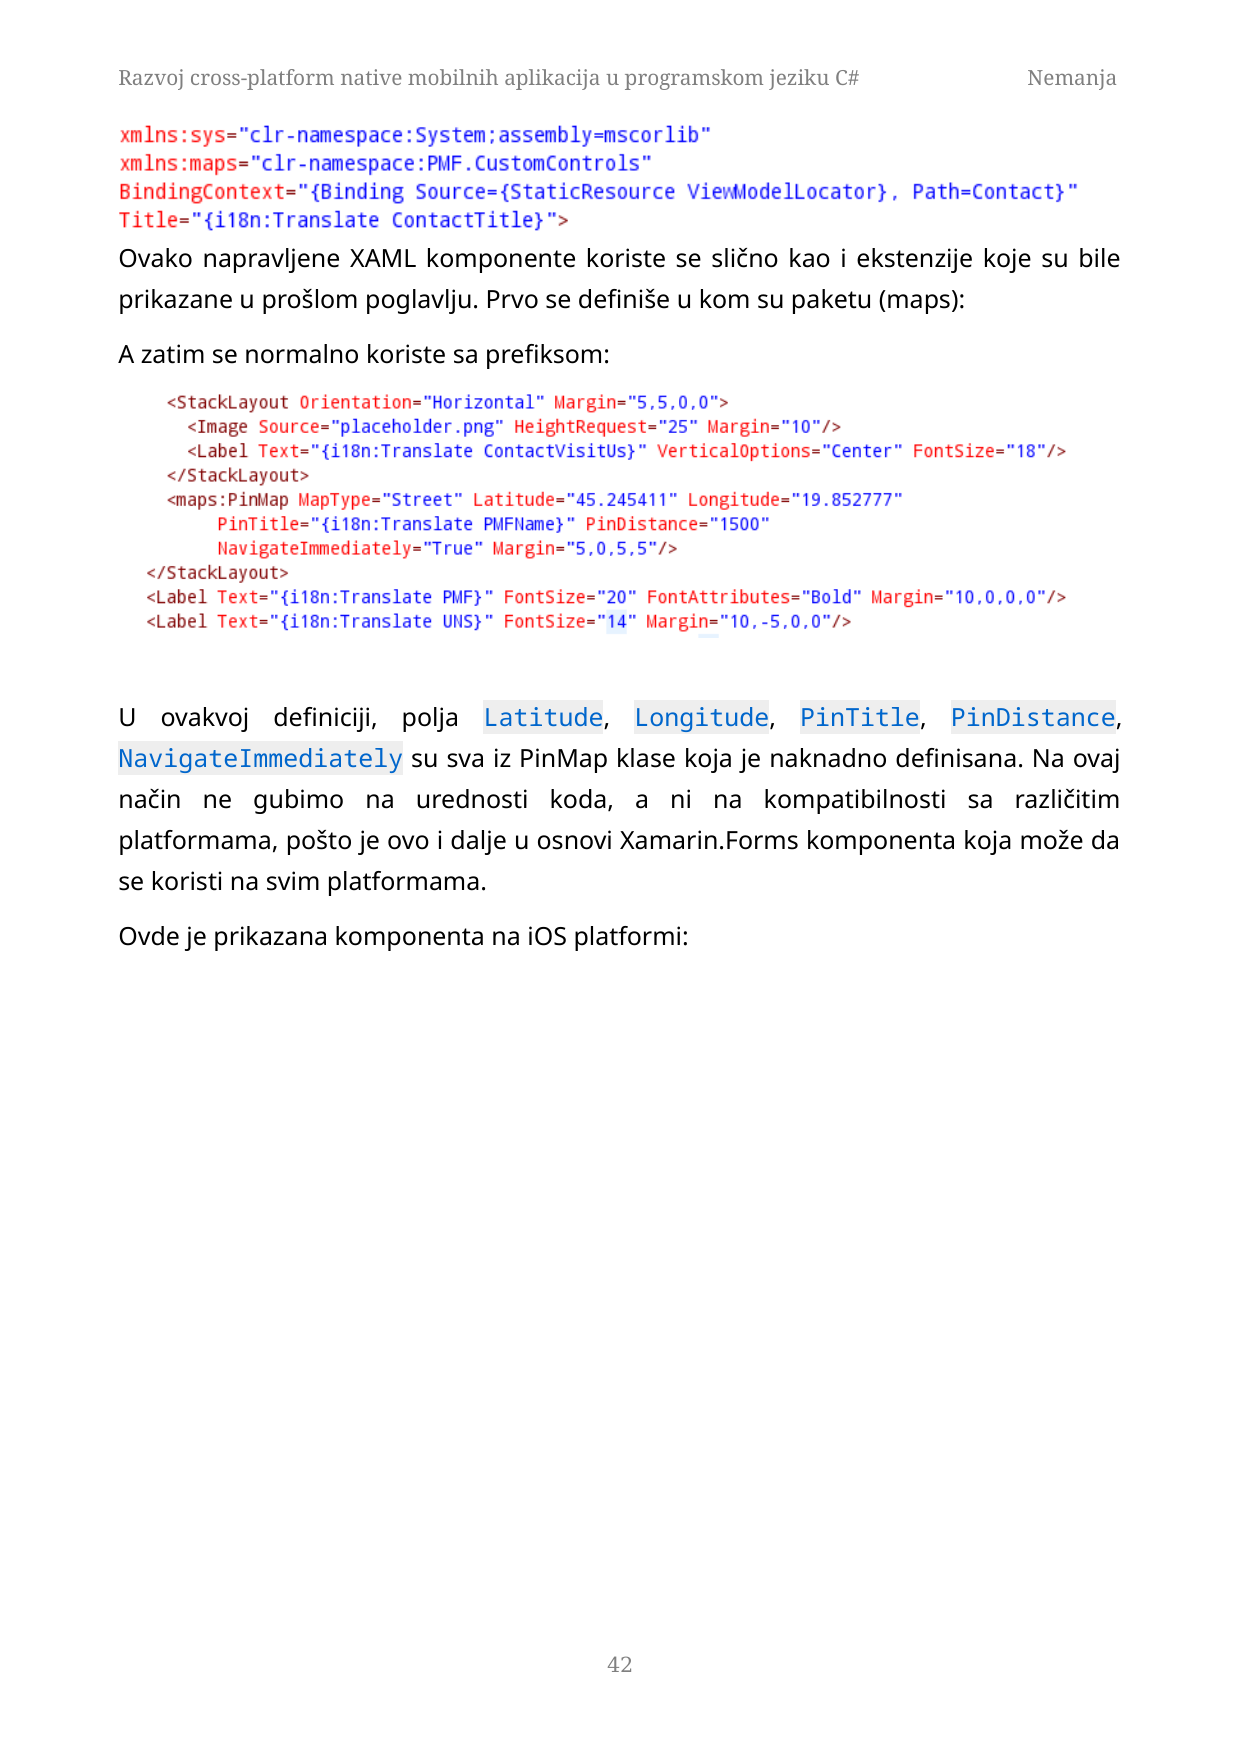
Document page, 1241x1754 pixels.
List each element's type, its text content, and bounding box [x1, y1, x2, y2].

picture [118, 123, 1123, 235]
text U ovakvoj definiciji, polja Latitude, Longitude, PinTitle, PinDistance, NavigateImmediately su sva iz PinMap klase koja je naknadno definisana. Na ovaj način ne gubimo na urednosti koda, a ni na kompatibilnosti sa različitim platformama, pošto je ovo i dalje u osnovi Xamarin.Forms komponenta koja može da se koristi na svim platformama. [118, 700, 1122, 897]
text Ovde je prikazana komponenta na iOS platformi: [118, 919, 1122, 953]
picture [118, 392, 1123, 638]
text A zatim se normalno koriste sa prefiksom: [118, 337, 1122, 371]
text Ovako napravljene XAML komponente koriste se slično kao i ekstenzije koje su bile prikazane u prošlom poglavlju. Prvo se definiše u kom su paketu (maps): [118, 235, 1122, 316]
